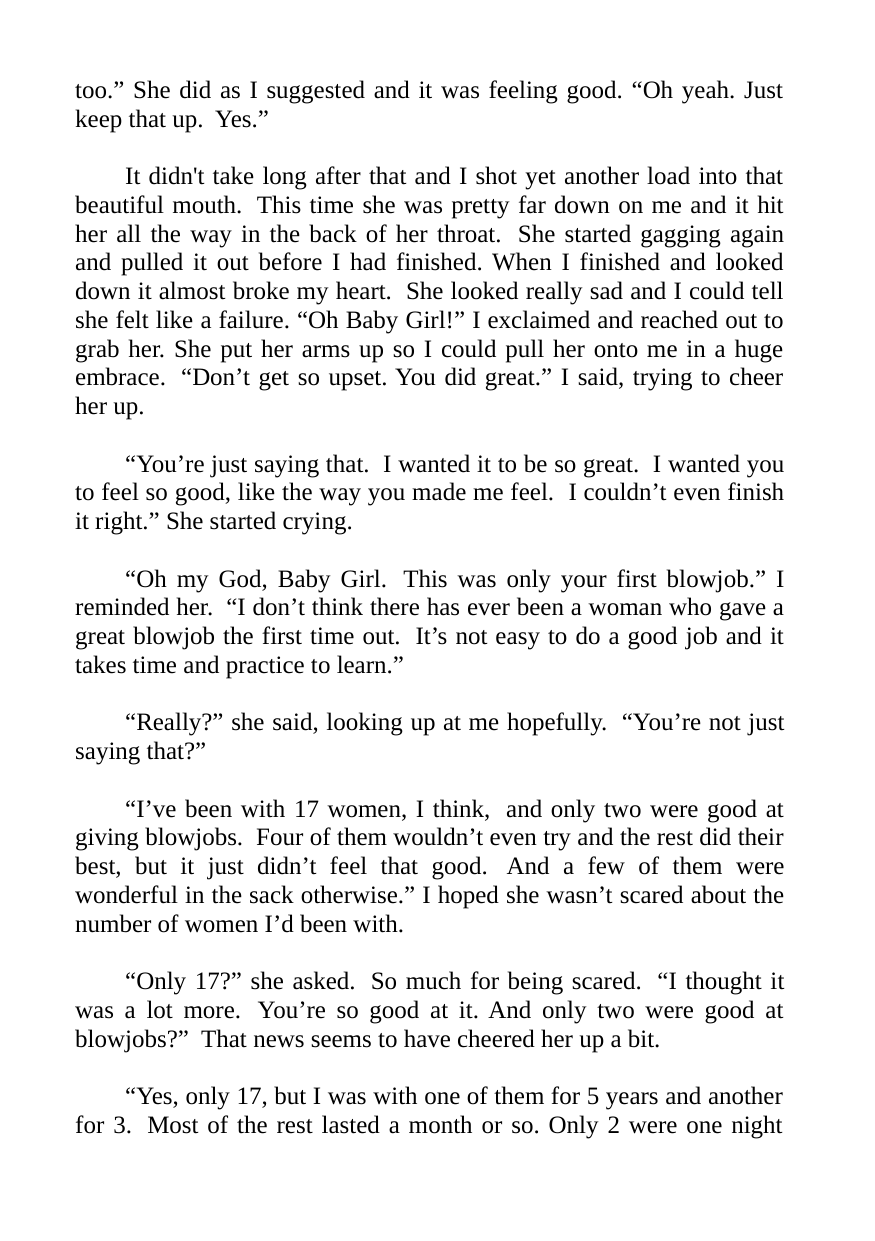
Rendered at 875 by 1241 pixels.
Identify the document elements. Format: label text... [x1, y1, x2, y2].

text “Oh my God, Baby Girl. This was only your first blowjob.” I reminded her. “I don’t think there has ever been a woman who gave a great blowjob the first time out. It’s not easy to do a good job and it takes time and practice to learn.” [75, 564, 784, 679]
text “Yes, only 17, but I was with one of them for 5 years and another for 3. Most of the rest lasted a month or so. Only 2 were one night [75, 1081, 784, 1139]
text It didn't take long after that and I shot yet another load into that beautiful mouth. This time she was pretty far down on me and it hit her all the way in the back of her throat. She started gagging again and pulled it out before I had finished. When I finished and looked down it almost broke my heart. She looked really sad and I could tell she felt like a failure. “Oh Baby Girl!” I exclaimed and reached out to grab her. She put her arms up so I could pull her onto me in a huge embrace. “Don’t get so upset. You did great.” I said, trying to cheer her up. [75, 161, 784, 420]
text “You’re just saying that. I wanted it to be so great. I wanted you to feel so good, like the way you made me feel. I couldn’t even finish it right.” She started crying. [75, 449, 784, 535]
text “Only 17?” she asked. So much for being scared. “I thought it was a lot more. You’re so good at it. And only two were good at blowjobs?” That news seems to have cheered her up a bit. [75, 966, 784, 1052]
text “Really?” she said, looking up at me hopefully. “You’re not just saying that?” [75, 707, 784, 765]
text “I’ve been with 17 women, I think, and only two were good at giving blowjobs. Four of them wouldn’t even try and the rest did their best, but it just didn’t feel that good. And a few of them were wonderful in the sack otherwise.” I hoped she wasn’t scared about the number of women I’d been with. [75, 794, 784, 937]
text too.” She did as I suggested and it was feeling good. “Oh yeah. Just keep that up. Yes.” [75, 75, 784, 132]
